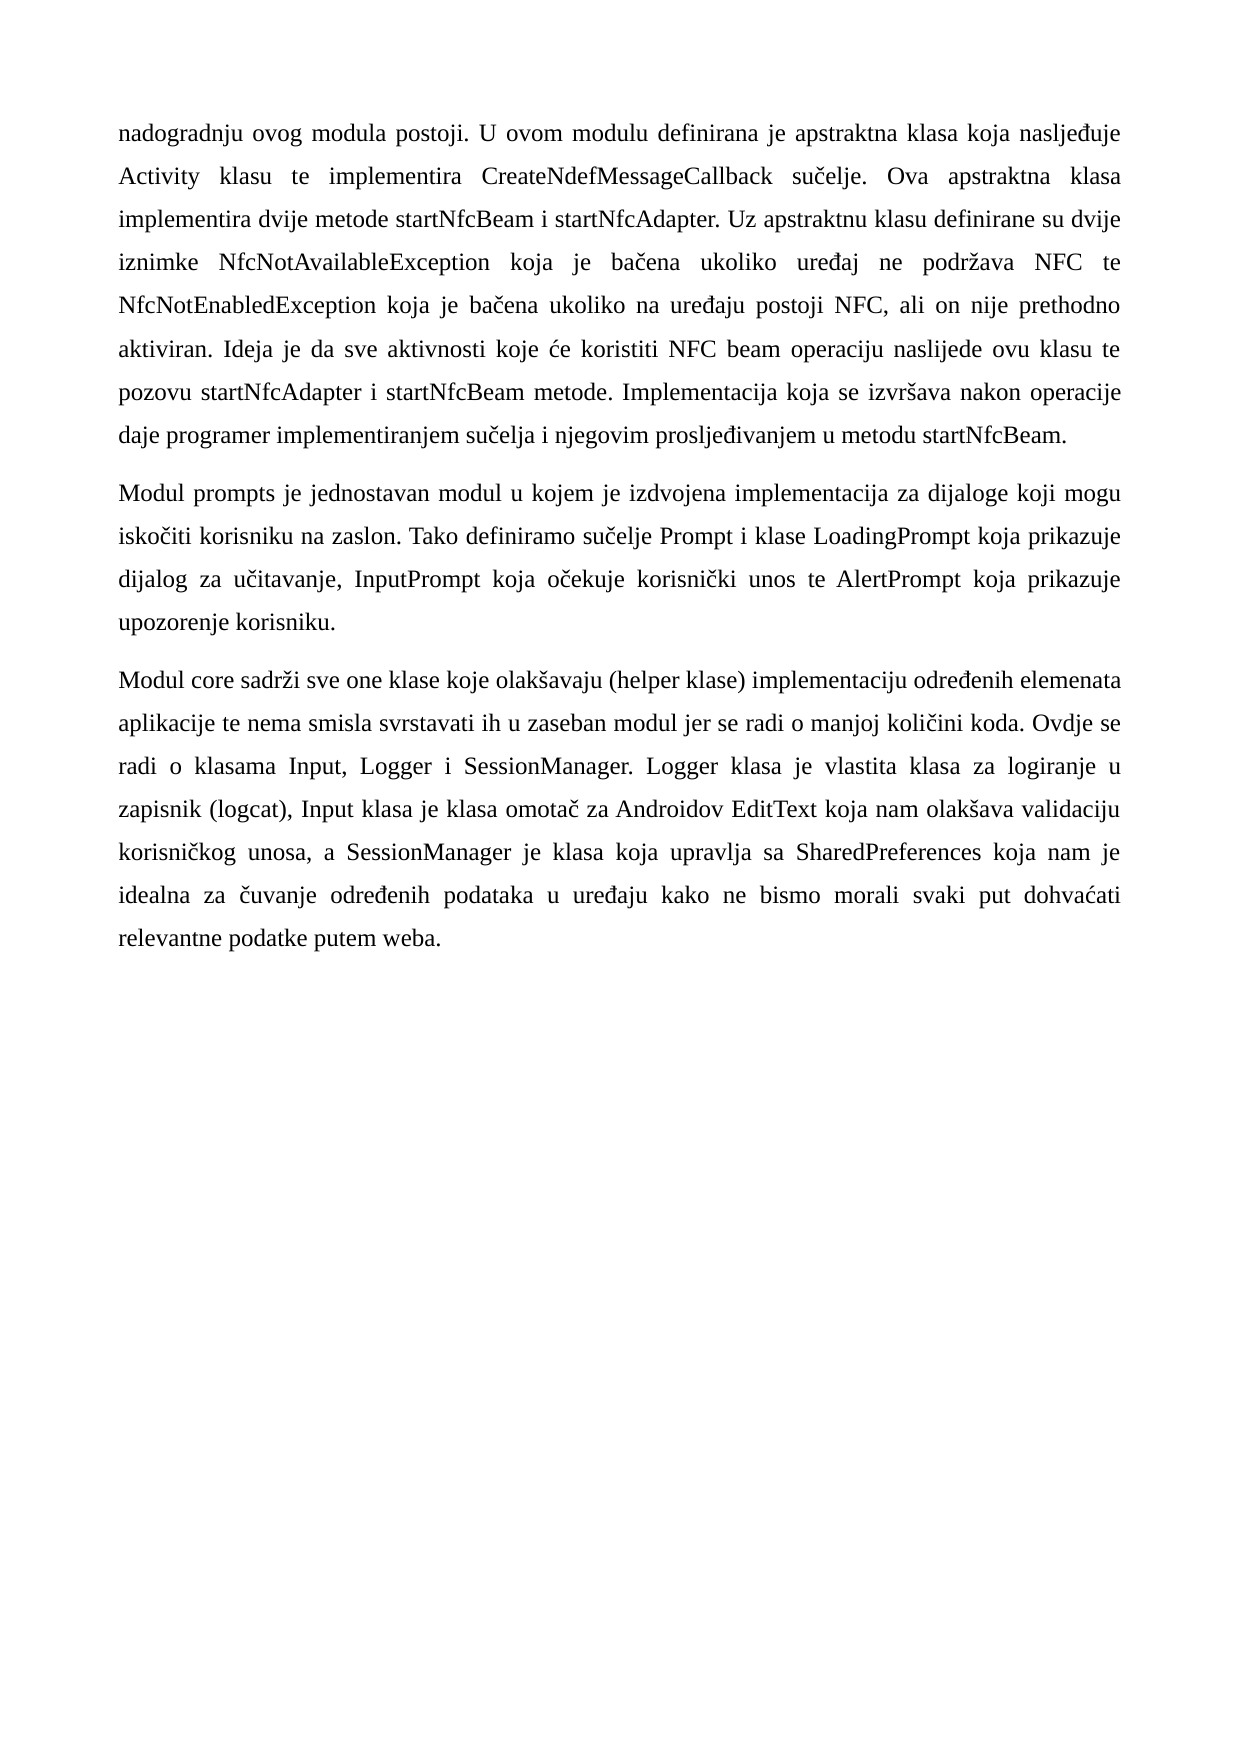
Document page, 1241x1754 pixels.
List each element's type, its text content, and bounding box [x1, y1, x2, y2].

text nadogradnju ovog modula postoji. U ovom modulu definirana je apstraktna klasa koja nasljeđuje Activity klasu te implementira CreateNdefMessageCallback sučelje. Ova apstraktna klasa implementira dvije metode startNfcBeam i startNfcAdapter. Uz apstraktnu klasu definirane su dvije iznimke NfcNotAvailableException koja je bačena ukoliko uređaj ne podržava NFC te NfcNotEnabledException koja je bačena ukoliko na uređaju postoji NFC, ali on nije prethodno aktiviran. Ideja je da sve aktivnosti koje će koristiti NFC beam operaciju naslijede ovu klasu te pozovu startNfcAdapter i startNfcBeam metode. Implementacija koja se izvršava nakon operacije daje programer implementiranjem sučelja i njegovim prosljeđivanjem u metodu startNfcBeam. [118, 118, 1122, 449]
text Modul core sadrži sve one klase koje olakšavaju (helper klase) implementaciju određenih elemenata aplikacije te nema smisla svrstavati ih u zaseban modul jer se radi o manjoj količini koda. Ovdje se radi o klasama Input, Logger i SessionManager. Logger klasa je vlastita klasa za logiranje u zapisnik (logcat), Input klasa je klasa omotač za Androidov EditText koja nam olakšava validaciju korisničkog unosa, a SessionManager je klasa koja upravlja sa SharedPreferences koja nam je idealna za čuvanje određenih podataka u uređaju kako ne bismo morali svaki put dohvaćati relevantne podatke putem weba. [118, 665, 1122, 952]
text Modul prompts je jednostavan modul u kojem je izdvojena implementacija za dijaloge koji mogu iskočiti korisniku na zaslon. Tako definiramo sučelje Prompt i klase LoadingPrompt koja prikazuje dijalog za učitavanje, InputPrompt koja očekuje korisnički unos te AlertPrompt koja prikazuje upozorenje korisniku. [118, 478, 1122, 636]
